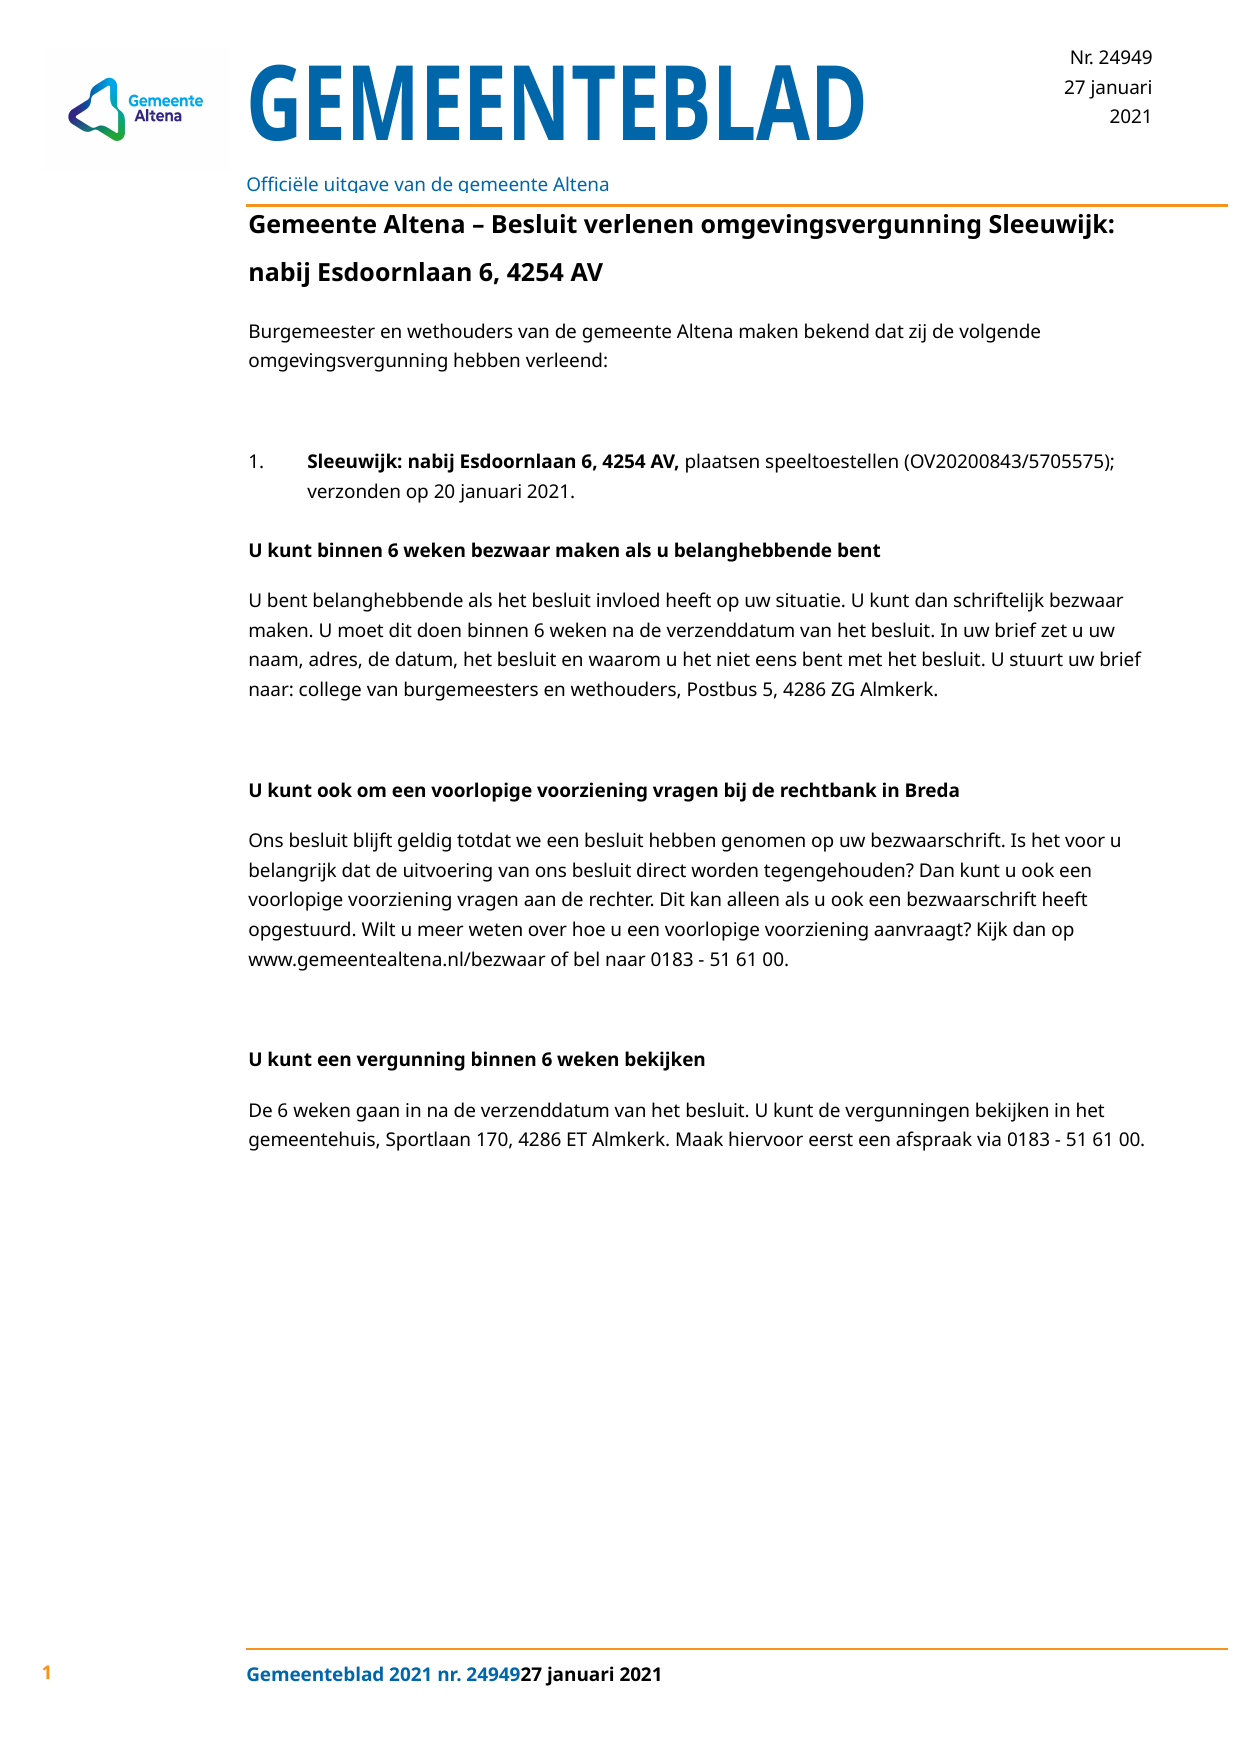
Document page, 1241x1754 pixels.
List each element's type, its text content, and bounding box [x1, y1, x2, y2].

text U kunt een vergunning binnen 6 weken bekijken [248, 1047, 1152, 1072]
text Ons besluit blijft geldig totdat we een besluit hebben genomen op uw bezwaarschrift. Is het voor u belangrijk dat de uitvoering van ons besluit direct worden tegengehouden? Dan kunt u ook een voorlopige voorziening vragen aan de rechter. Dit kan alleen als u ook een bezwaarschrift heeft opgestuurd. Wilt u meer weten over hoe u een voorlopige voorziening aanvraagt? Kijk dan op www.gemeentealtena.nl/bezwaar of bel naar 0183 - 51 61 00. [248, 827, 1152, 972]
list Sleeuwijk: nabij Esdoornlaan 6, 4254 AV, plaatsen speeltoestellen (OV20200843/5705575); verzonden op 20 januari 2021. [248, 448, 1152, 504]
text U kunt binnen 6 weken bezwaar maken als u belanghebbende bent [248, 537, 1152, 563]
text Burgemeester en wethouders van de gemeente Altena maken bekend dat zij de volgende omgevingsvergunning hebben verleend: [248, 318, 1152, 373]
text U bent belanghebbende als het besluit invloed heeft op uw situatie. U kunt dan schriftelijk bezwaar maken. U moet dit doen binnen 6 weken na de verzenddatum van het besluit. In uw brief zet u uw naam, adres, de datum, het besluit en waarom u het niet eens bent met het besluit. U stuurt uw brief naar: college van burgemeesters en wethouders, Postbus 5, 4286 ZG Almkerk. [248, 587, 1152, 702]
text De 6 weken gaan in na de verzenddatum van het besluit. U kunt de vergunningen bekijken in het gemeentehuis, Sportlaan 170, 4286 ET Almkerk. Maak hiervoor eerst een afspraak via 0183 - 51 61 00. [248, 1097, 1152, 1152]
picture [41, 47, 231, 172]
text Gemeente Altena – Besluit verlenen omgevingsvergunning Sleeuwijk: nabij Esdoornlaan 6, 4254 AV [248, 207, 1152, 288]
text U kunt ook om een voorlopige voorziening vragen bij de rechtbank in Breda [248, 777, 1152, 803]
